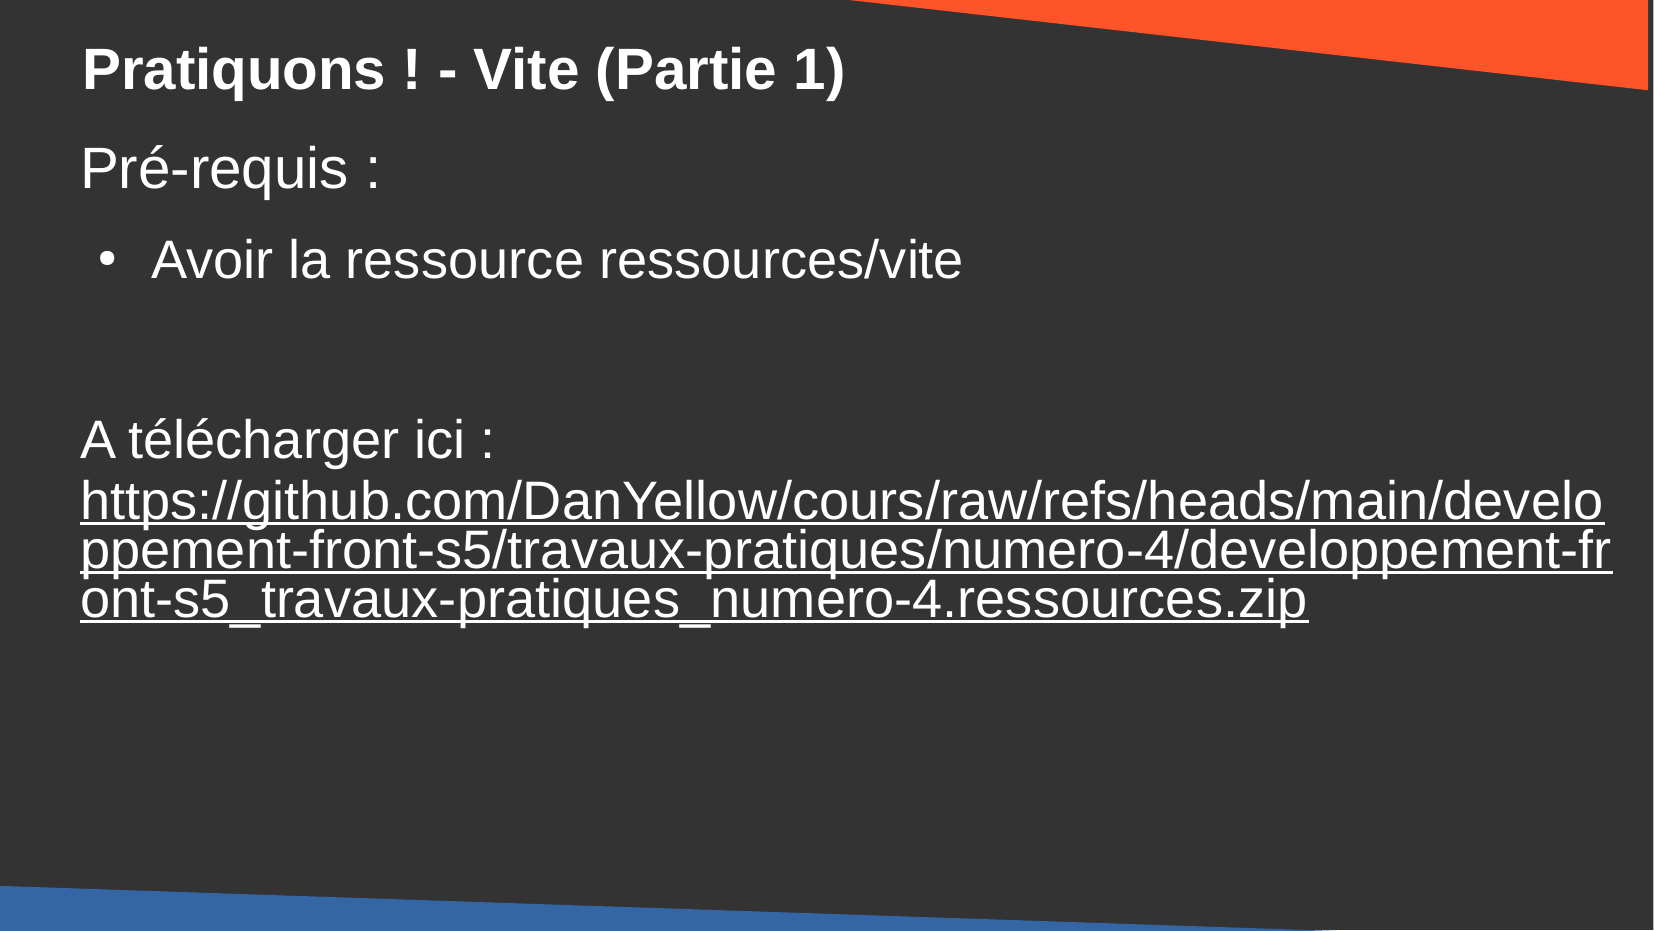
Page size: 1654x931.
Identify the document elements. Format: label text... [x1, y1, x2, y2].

list Pré-requis : Avoir la ressource ressources/vite A télécharger ici : https://github.com/DanYellow/cours/raw/refs/heads/main/developpement-front-s5/travaux-pratiques/numero-4/developpement-front-s5_travaux-pratiques_numero-4.ressources.zip [80, 135, 1620, 721]
text_box [848, 0, 1649, 91]
title Pratiquons ! - Vite (Partie 1) [82, 37, 1571, 114]
text_box [0, 885, 1337, 931]
